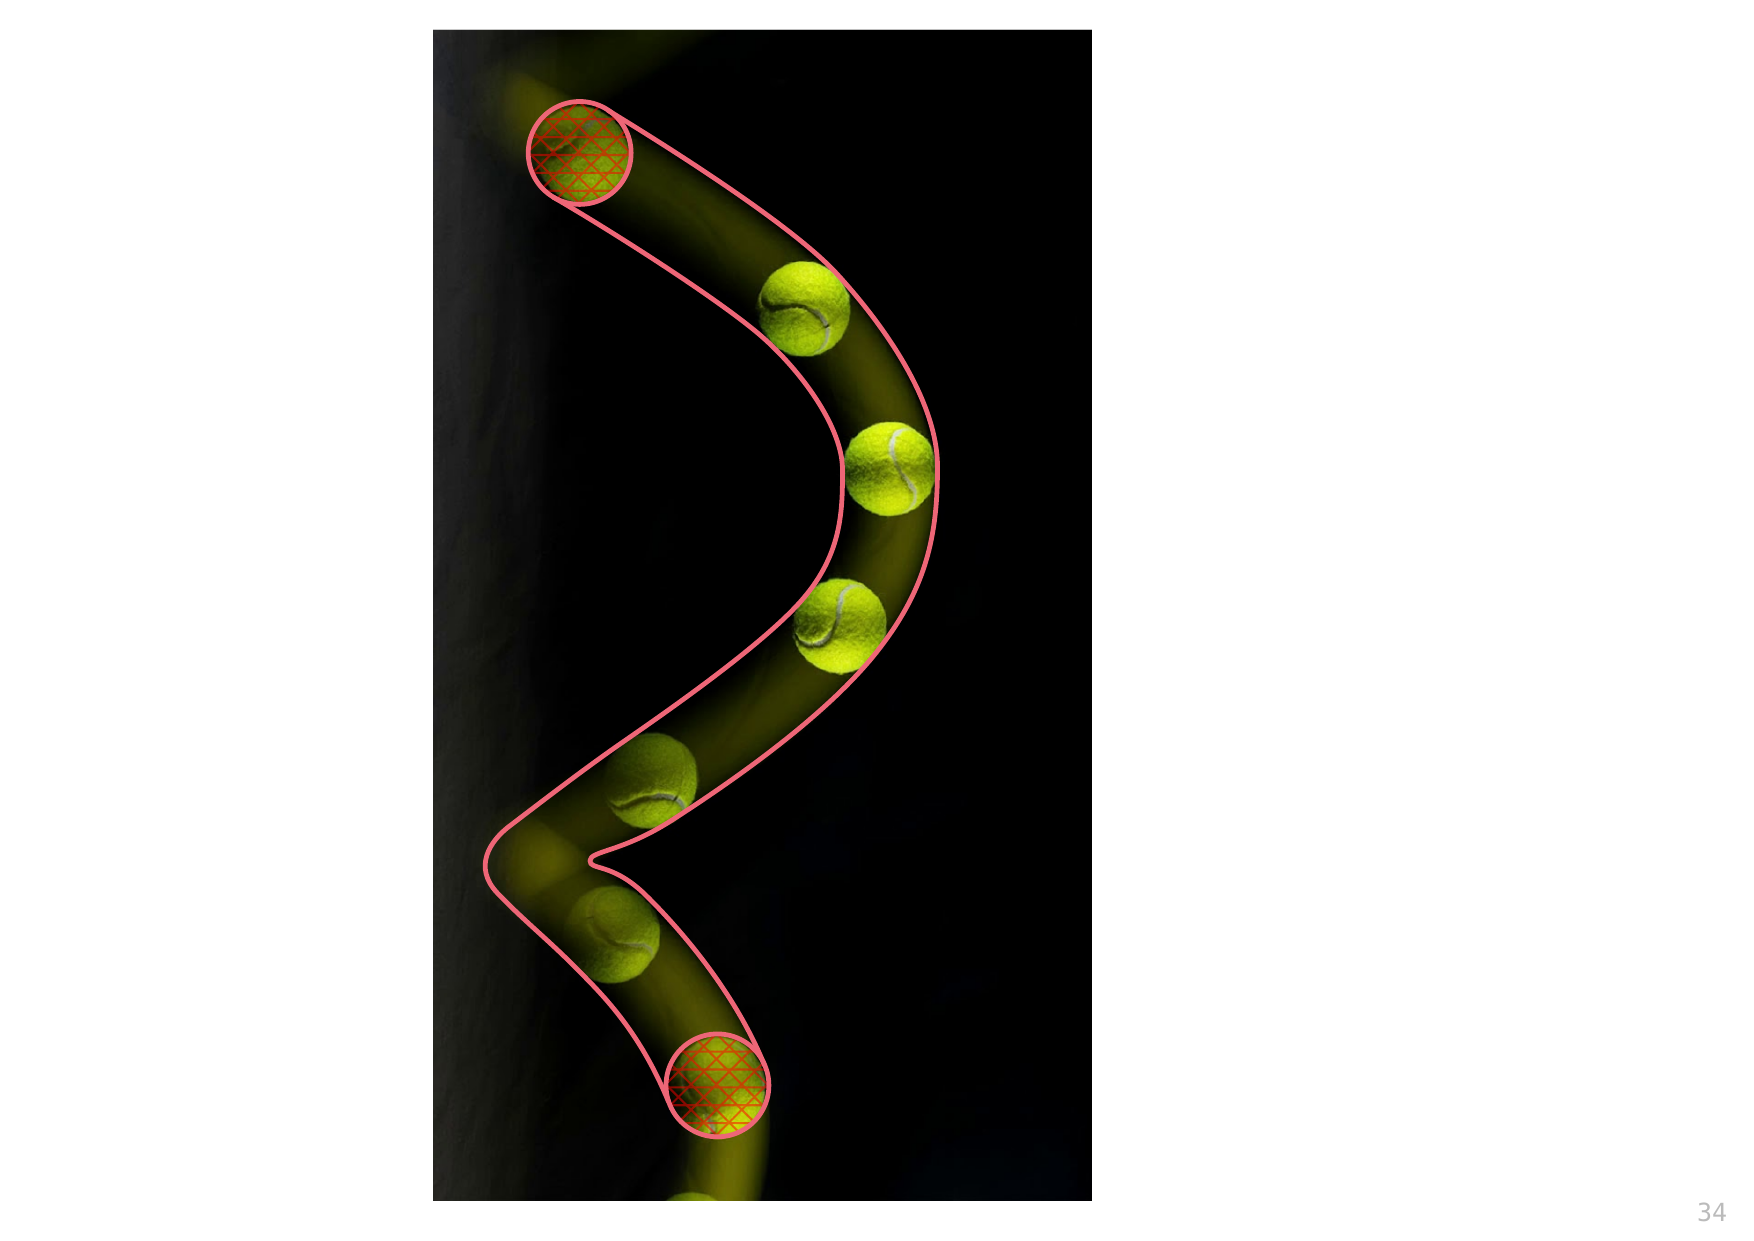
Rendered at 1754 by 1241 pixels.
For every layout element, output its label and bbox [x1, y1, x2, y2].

text_box [528, 101, 632, 205]
picture [432, 29, 1092, 1201]
text_box [666, 1033, 769, 1137]
